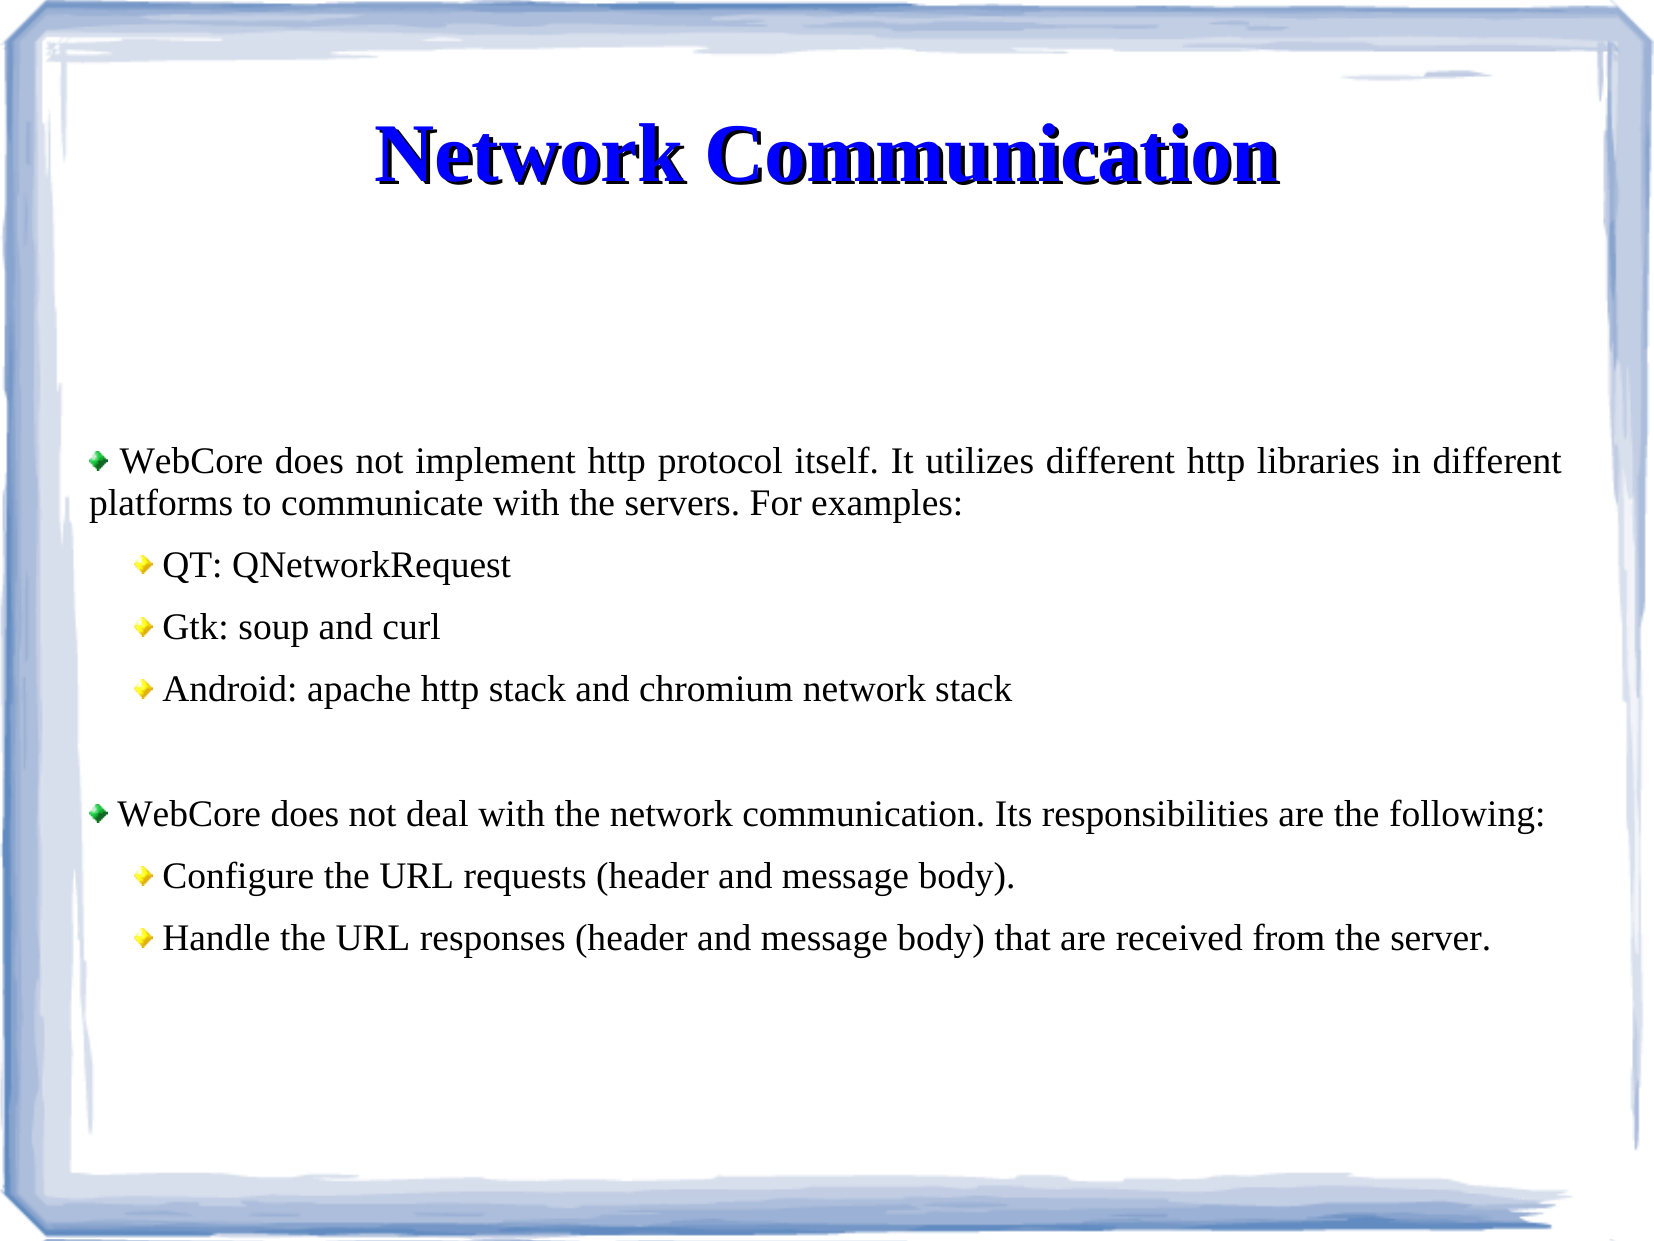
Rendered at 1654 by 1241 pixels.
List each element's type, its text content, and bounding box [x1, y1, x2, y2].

title Network Communication [82, 56, 1571, 250]
subtitle WebCore does not implement http protocol itself. It utilizes different http libraries in different platforms to communicate with the servers. For examples: QT: QNetworkRequest Gtk: soup and curl Android: apache http stack and chromium network stack WebCore does not deal with the network communication. Its responsibilities are the following: Configure the URL requests (header and message body). Handle the URL responses (header and message body) that are received from the server. [82, 290, 1571, 1109]
picture [0, 0, 1654, 1241]
